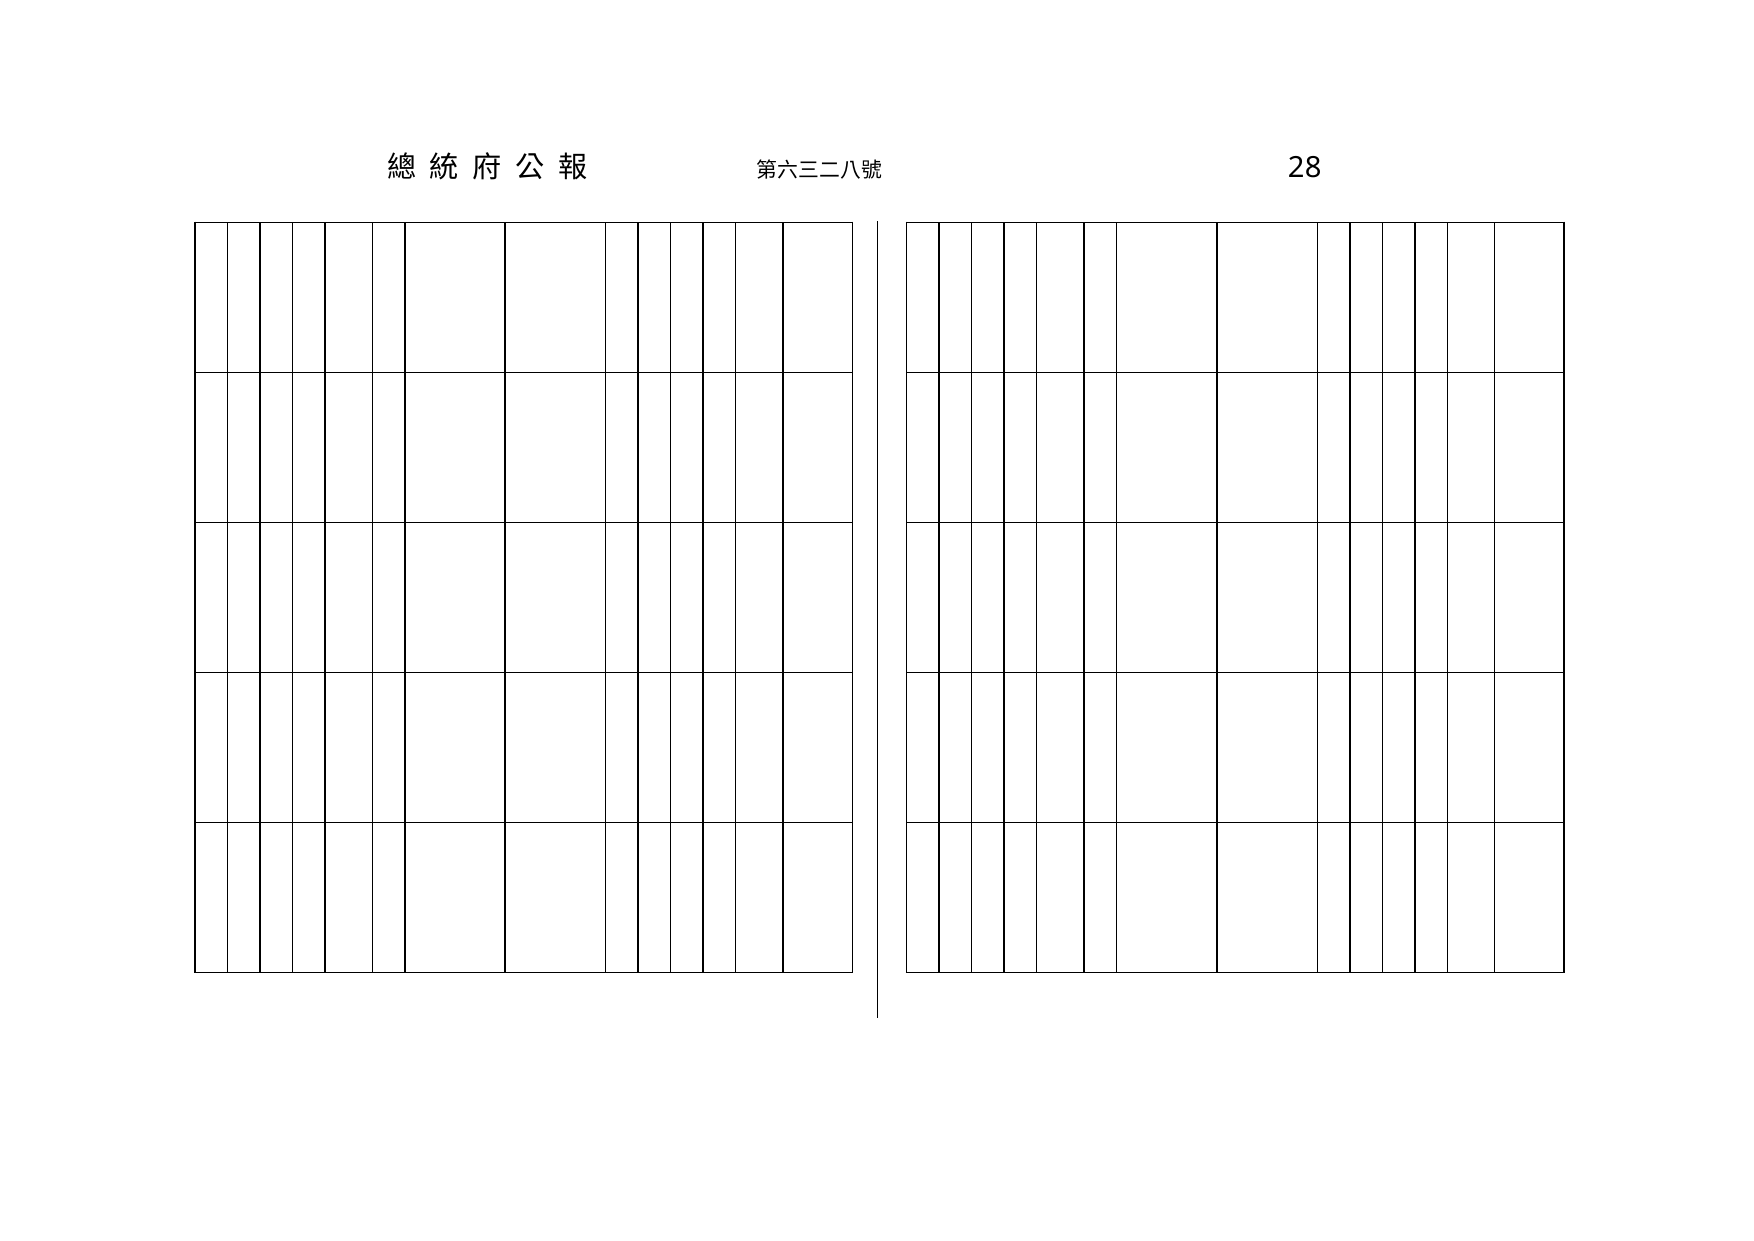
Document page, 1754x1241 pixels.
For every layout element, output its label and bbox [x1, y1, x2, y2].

table_cell [1037, 523, 1083, 672]
table_cell [907, 523, 938, 672]
table_cell [1117, 373, 1216, 522]
table_cell [1383, 523, 1414, 672]
table_cell [940, 523, 971, 672]
table_cell [671, 823, 702, 972]
table_cell [1085, 673, 1116, 822]
table_cell [1005, 373, 1036, 522]
table_cell [704, 823, 735, 972]
table_cell [326, 823, 372, 972]
table_cell [1117, 523, 1216, 672]
table_cell [972, 223, 1003, 372]
table_cell [1383, 823, 1414, 972]
table_cell [196, 373, 227, 522]
table_cell [940, 823, 971, 972]
table_cell [293, 673, 324, 822]
table_cell [406, 673, 504, 822]
table_cell [1318, 523, 1349, 672]
table_cell [671, 673, 702, 822]
table_cell [1318, 673, 1349, 822]
table_cell [228, 823, 259, 972]
table_cell [1085, 223, 1116, 372]
table_cell [671, 373, 702, 522]
table_cell [907, 673, 938, 822]
table_cell [972, 673, 1003, 822]
table_cell [1448, 823, 1494, 972]
table_cell [506, 223, 605, 372]
table_cell [228, 223, 259, 372]
table_cell [373, 223, 404, 372]
table_cell [606, 823, 637, 972]
table_cell [1085, 823, 1116, 972]
table_cell [293, 223, 324, 372]
table_cell [1037, 223, 1083, 372]
table_cell [506, 523, 605, 672]
table_cell [671, 223, 702, 372]
table_cell [1218, 373, 1317, 522]
table_cell [639, 223, 670, 372]
table_cell [940, 223, 971, 372]
table_cell [326, 523, 372, 672]
table_cell [1218, 523, 1317, 672]
table_cell [907, 223, 938, 372]
table_cell [736, 373, 782, 522]
table_cell [1351, 373, 1382, 522]
table_cell [1448, 223, 1494, 372]
table_cell [326, 373, 372, 522]
table_cell [1495, 673, 1563, 822]
table_cell [784, 223, 852, 372]
table_cell [196, 523, 227, 672]
table_cell [1351, 523, 1382, 672]
table_cell [261, 223, 292, 372]
table_cell [506, 823, 605, 972]
table_cell [1318, 373, 1349, 522]
table_cell [606, 223, 637, 372]
table_cell [907, 373, 938, 522]
table_cell [293, 523, 324, 672]
table_cell [1416, 223, 1447, 372]
table_cell [639, 523, 670, 672]
table_cell [907, 823, 938, 972]
table_cell [1416, 523, 1447, 672]
table_cell [736, 823, 782, 972]
table_cell [1085, 523, 1116, 672]
table_cell [784, 673, 852, 822]
table_cell [1416, 823, 1447, 972]
table_cell [704, 373, 735, 522]
table_cell [228, 373, 259, 522]
table_cell [671, 523, 702, 672]
table_cell [1318, 223, 1349, 372]
table_cell [1383, 223, 1414, 372]
table_cell [1318, 823, 1349, 972]
table_cell [1117, 673, 1216, 822]
table_cell [940, 673, 971, 822]
table_cell [972, 373, 1003, 522]
table_cell [784, 373, 852, 522]
table_cell [1495, 823, 1563, 972]
table_cell [1005, 523, 1036, 672]
table_cell [261, 673, 292, 822]
table_cell [373, 373, 404, 522]
table_cell [704, 223, 735, 372]
table_cell [1448, 523, 1494, 672]
table_cell [196, 223, 227, 372]
table_cell [196, 673, 227, 822]
table_cell [639, 823, 670, 972]
table_cell [736, 223, 782, 372]
table_cell [293, 823, 324, 972]
table_cell [736, 523, 782, 672]
table_cell [1037, 373, 1083, 522]
table_cell [406, 523, 504, 672]
table_cell [1416, 673, 1447, 822]
table_cell [1351, 223, 1382, 372]
table_cell [940, 373, 971, 522]
table_cell [1218, 223, 1317, 372]
table_cell [972, 823, 1003, 972]
table_cell [1005, 223, 1036, 372]
table_cell [261, 373, 292, 522]
table_cell [606, 373, 637, 522]
table_cell [406, 373, 504, 522]
table_cell [1218, 673, 1317, 822]
table_cell [1037, 673, 1083, 822]
table_cell [373, 823, 404, 972]
table_cell [1005, 823, 1036, 972]
table_cell [606, 523, 637, 672]
table_cell [1448, 673, 1494, 822]
table_cell [228, 673, 259, 822]
table_cell [1495, 223, 1563, 372]
table_cell [261, 523, 292, 672]
table_cell [196, 823, 227, 972]
table_cell [326, 223, 372, 372]
table_cell [736, 673, 782, 822]
table_cell [1383, 373, 1414, 522]
table_cell [1495, 523, 1563, 672]
table_cell [1383, 673, 1414, 822]
table_cell [506, 673, 605, 822]
table_cell [784, 523, 852, 672]
table_cell [293, 373, 324, 522]
table_cell [228, 523, 259, 672]
table_cell [373, 673, 404, 822]
table_cell [784, 823, 852, 972]
table_cell [639, 373, 670, 522]
table_cell [1351, 673, 1382, 822]
table_cell [639, 673, 670, 822]
table_cell [1218, 823, 1317, 972]
table_cell [1085, 373, 1116, 522]
table_cell [1005, 673, 1036, 822]
table_cell [373, 523, 404, 672]
table_cell [1495, 373, 1563, 522]
table_cell [1117, 823, 1216, 972]
table_cell [261, 823, 292, 972]
table_cell [972, 523, 1003, 672]
table_cell [406, 223, 504, 372]
table_cell [326, 673, 372, 822]
table_cell [506, 373, 605, 522]
table_cell [1351, 823, 1382, 972]
table_cell [606, 673, 637, 822]
table_cell [406, 823, 504, 972]
table_cell [1416, 373, 1447, 522]
table_cell [704, 523, 735, 672]
table_cell [1117, 223, 1216, 372]
table_cell [1448, 373, 1494, 522]
table_cell [1037, 823, 1083, 972]
table_cell [704, 673, 735, 822]
